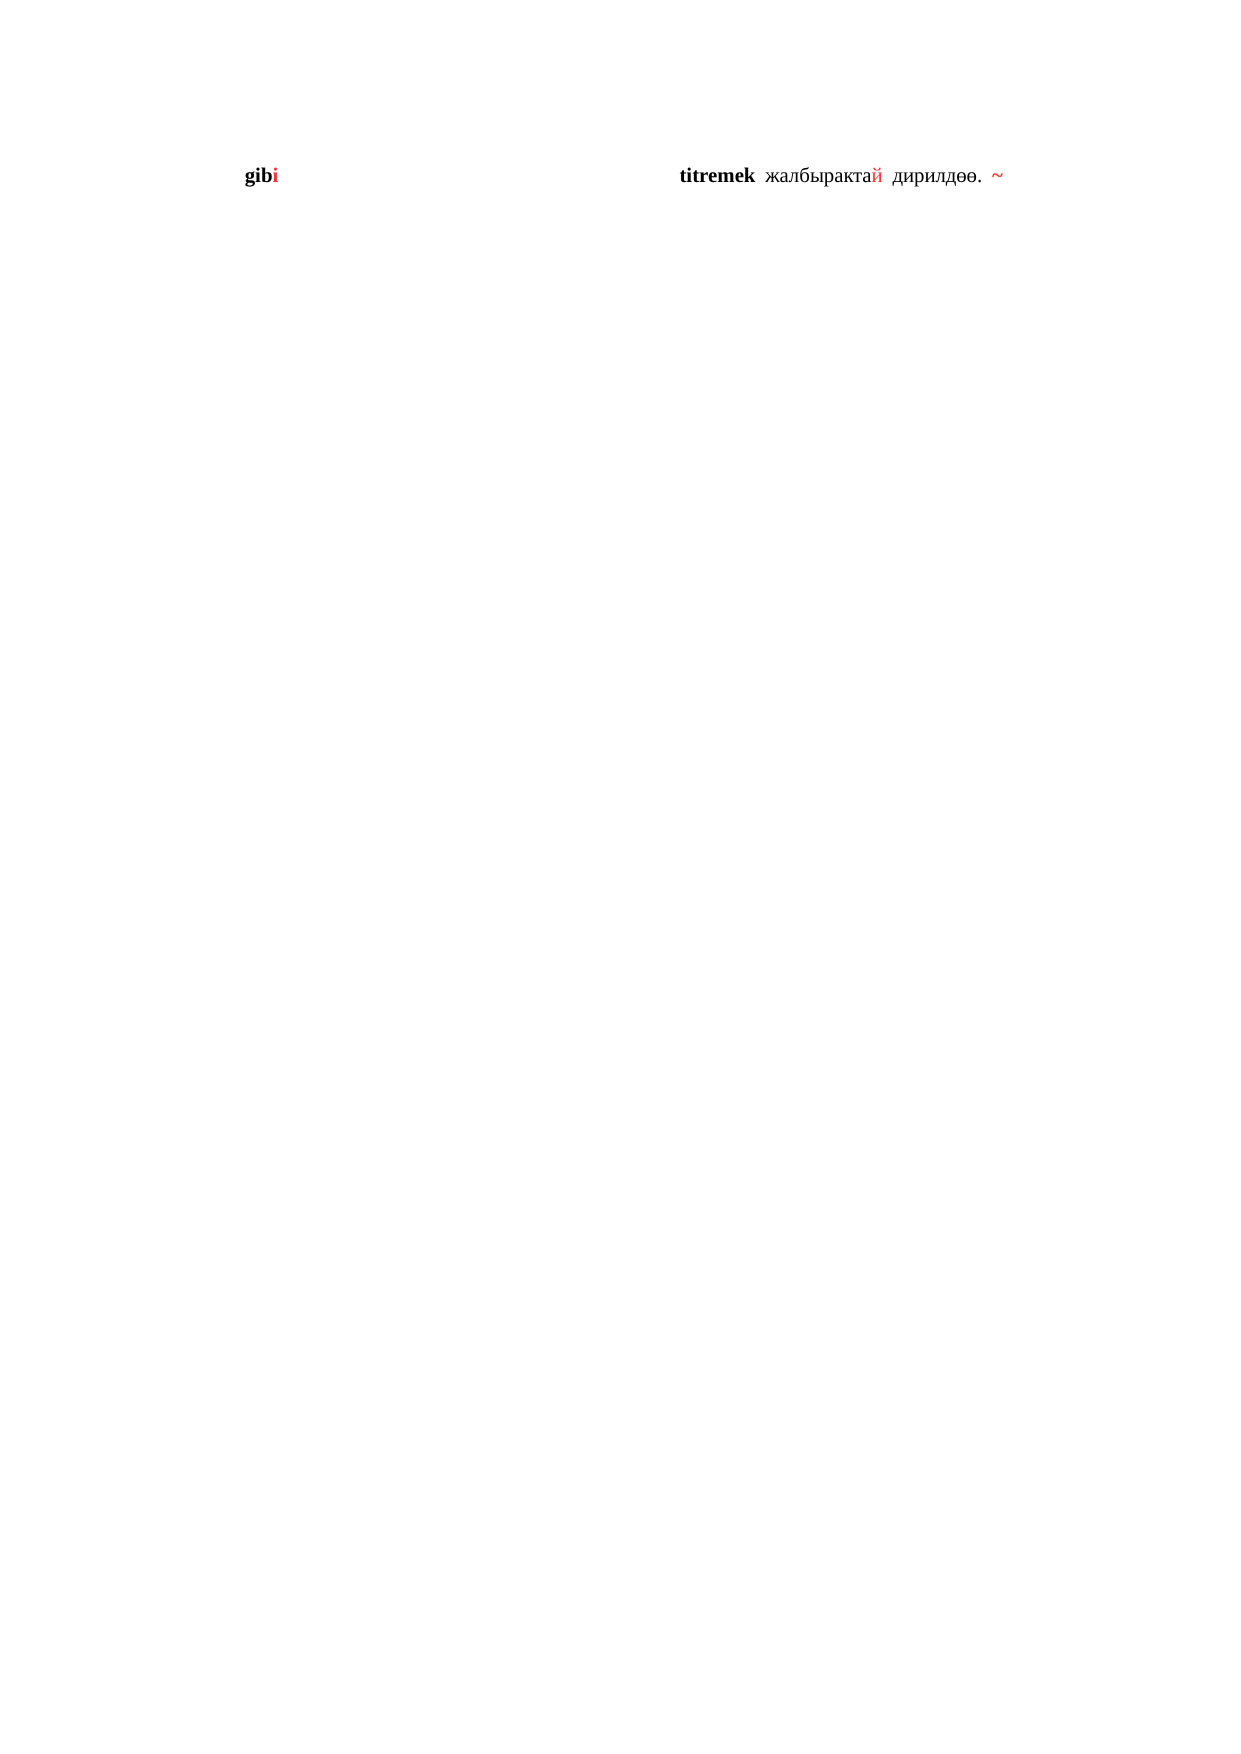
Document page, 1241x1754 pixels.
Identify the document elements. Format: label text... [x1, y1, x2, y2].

text titremek жалбырактай дирилдөө. ~ [679, 164, 1005, 187]
text gibi [244, 164, 545, 187]
